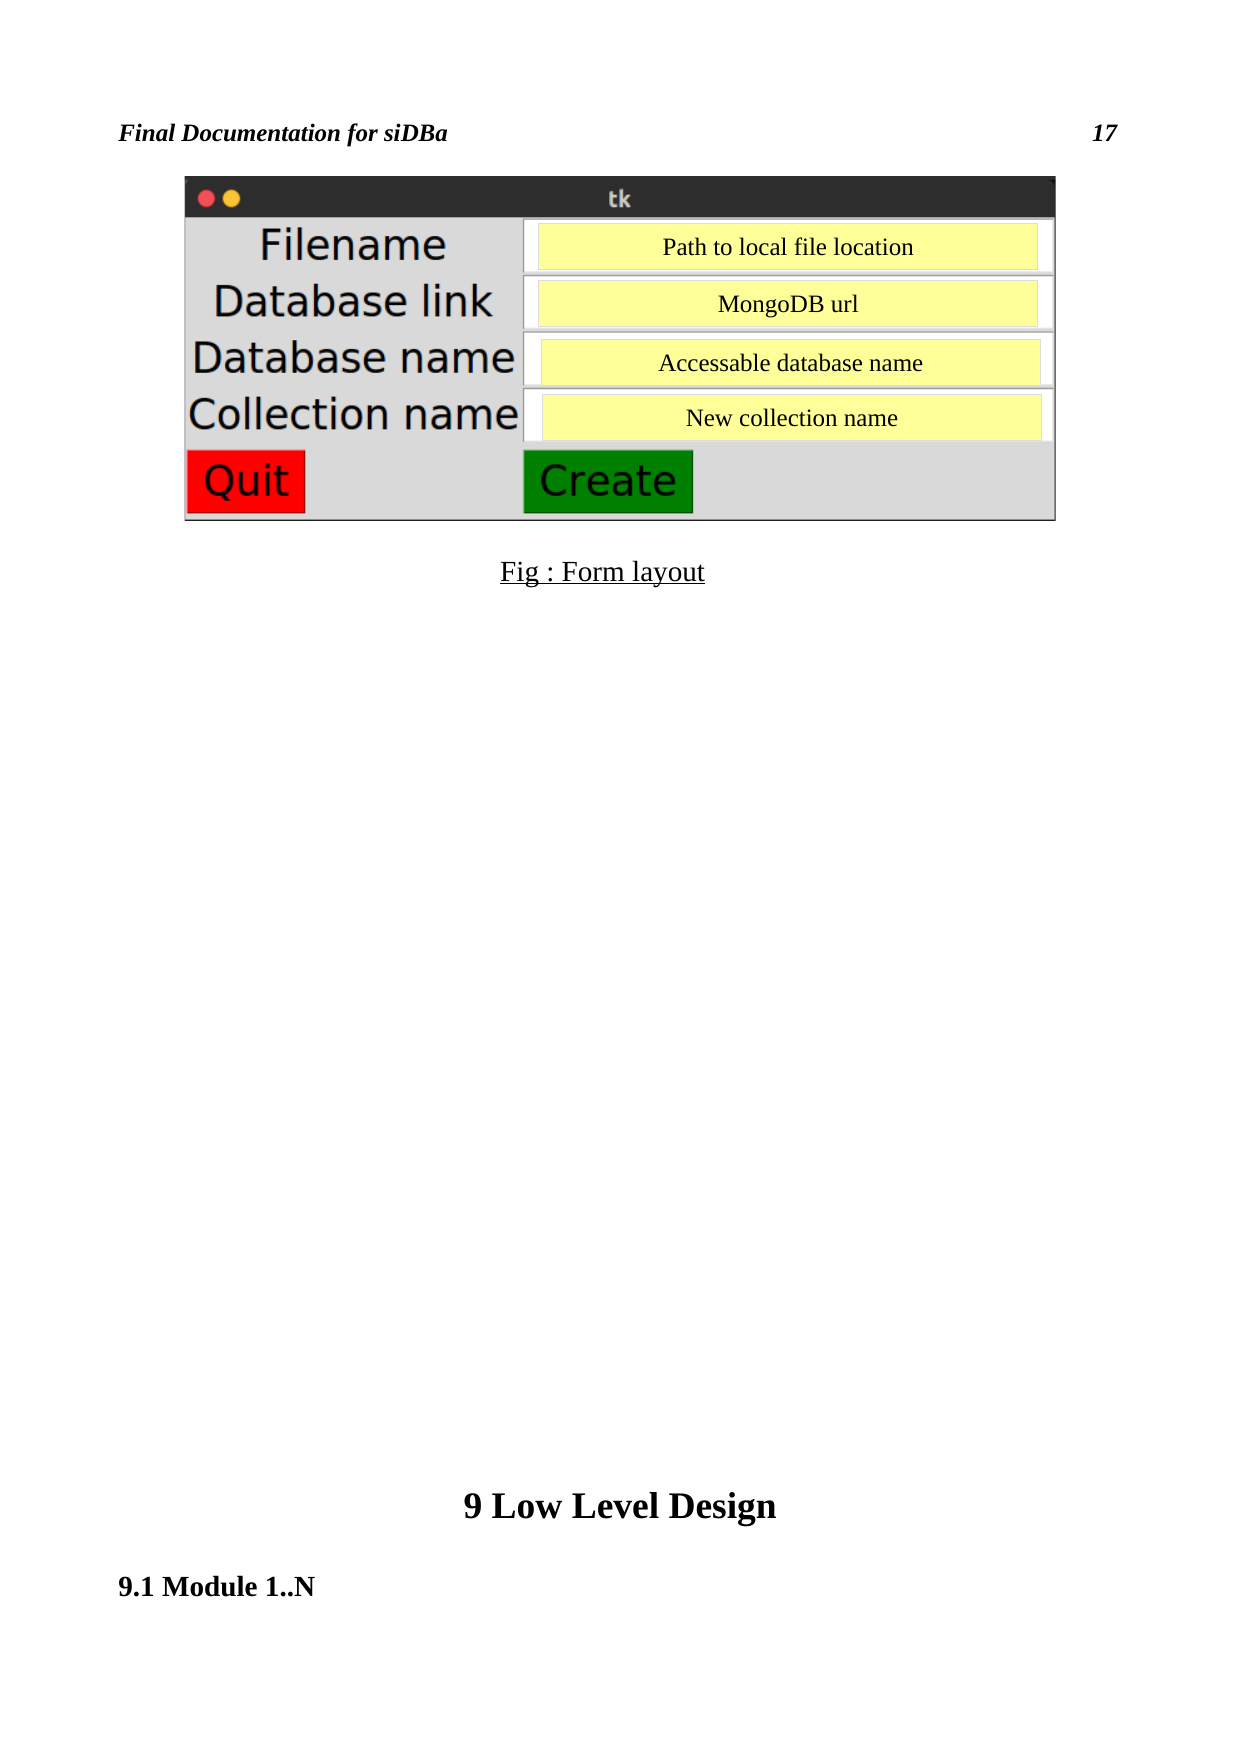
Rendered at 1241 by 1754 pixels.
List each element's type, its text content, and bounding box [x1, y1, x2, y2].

picture [184, 176, 1056, 521]
text 9.1 Module 1..N [118, 1569, 1122, 1603]
text 9 Low Level Design [118, 1483, 1122, 1526]
text Fig : Form layout [83, 554, 1122, 587]
